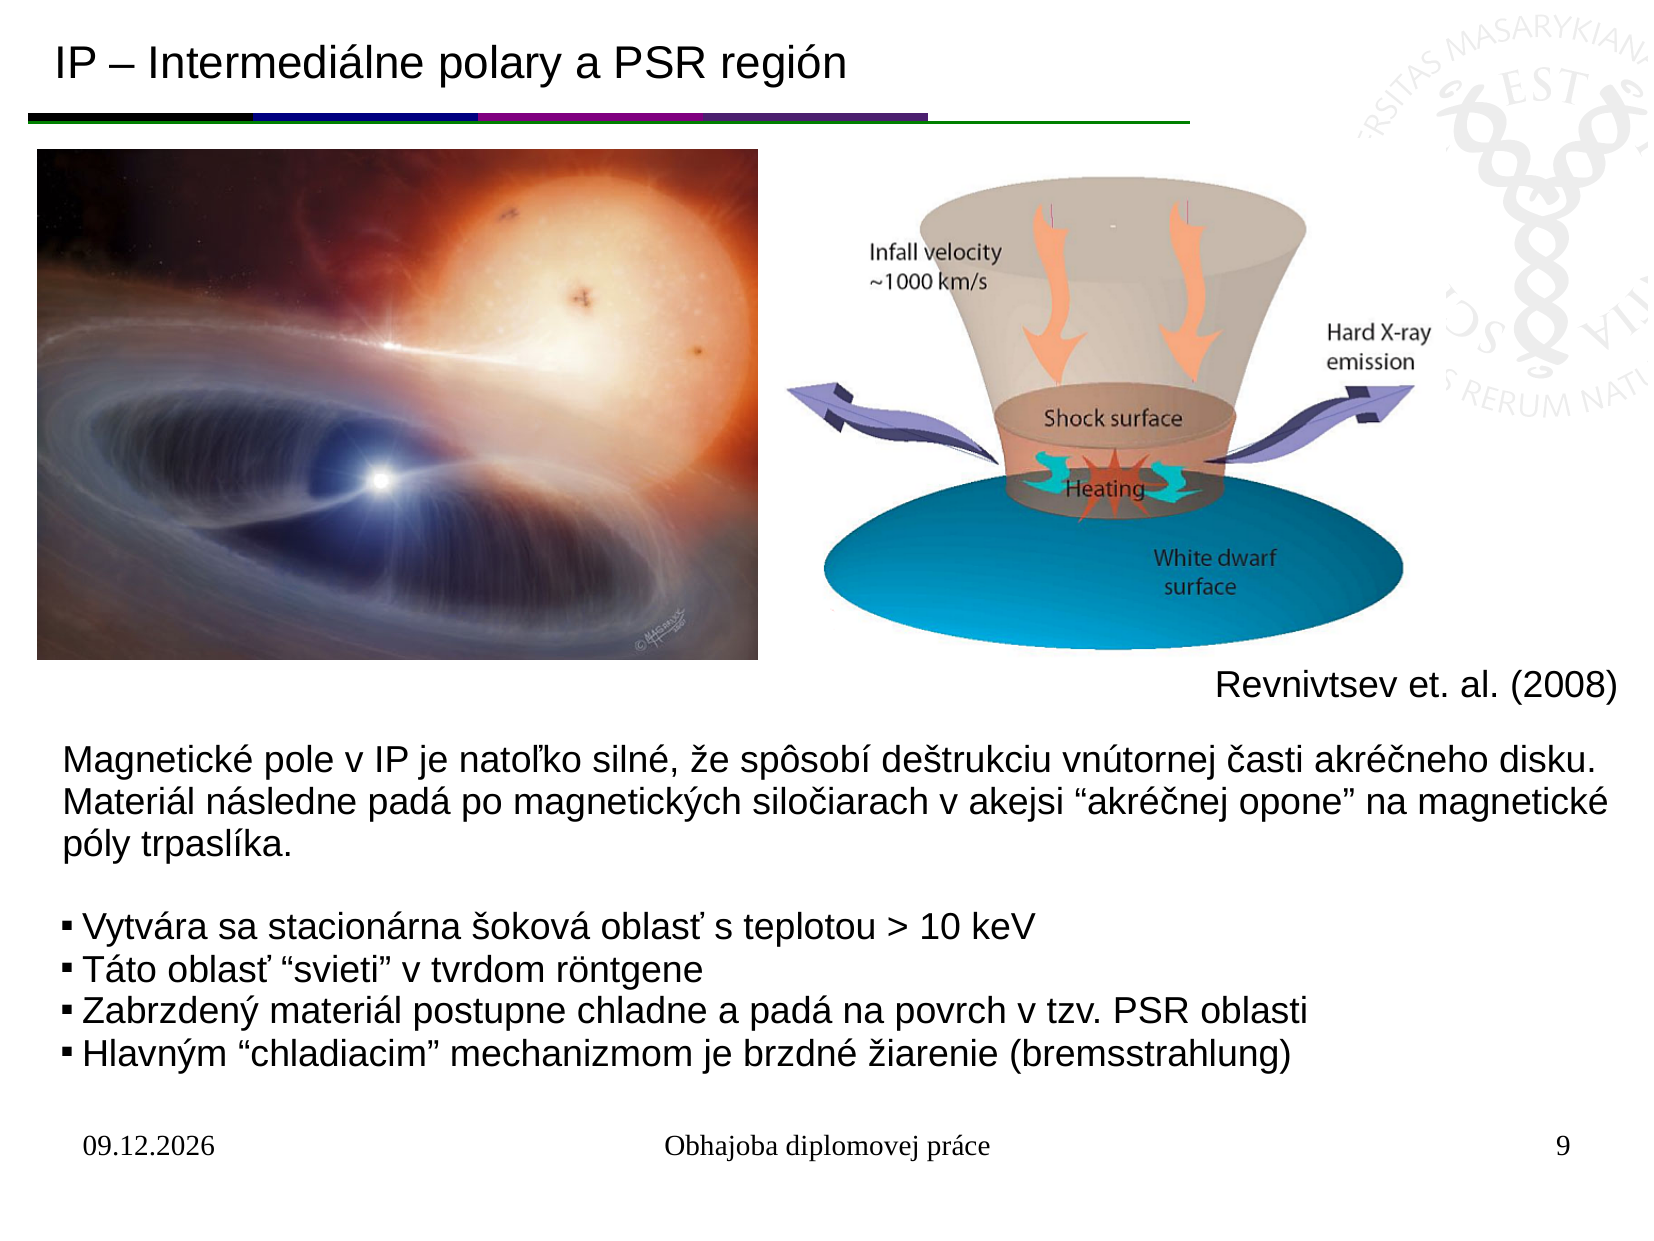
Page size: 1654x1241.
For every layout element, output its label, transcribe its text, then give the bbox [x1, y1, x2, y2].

picture [775, 0, 1648, 664]
picture [37, 149, 758, 660]
text_box Magnetické pole v IP je natoľko silné, že spôsobí deštrukciu vnútornej časti akréčneho disku. Materiál následne padá po magnetických siločiarach v akejsi “akréčnej opone” na magnetické póly trpaslíka. Vytvára sa stacionárna šoková oblasť s teplotou > 10 keV Táto oblasť “svieti” v tvrdom röntgene Zabrzdený materiál postupne chladne a padá na povrch v tzv. PSR oblasti Hlavným “chladiacim” mechanizmom je brzdné žiarenie (bremsstrahlung) [47, 730, 1634, 1082]
text_box Revnivtsev et. al. (2008) [1200, 655, 1634, 713]
text_box IP – Intermediálne polary a PSR región [39, 29, 890, 97]
